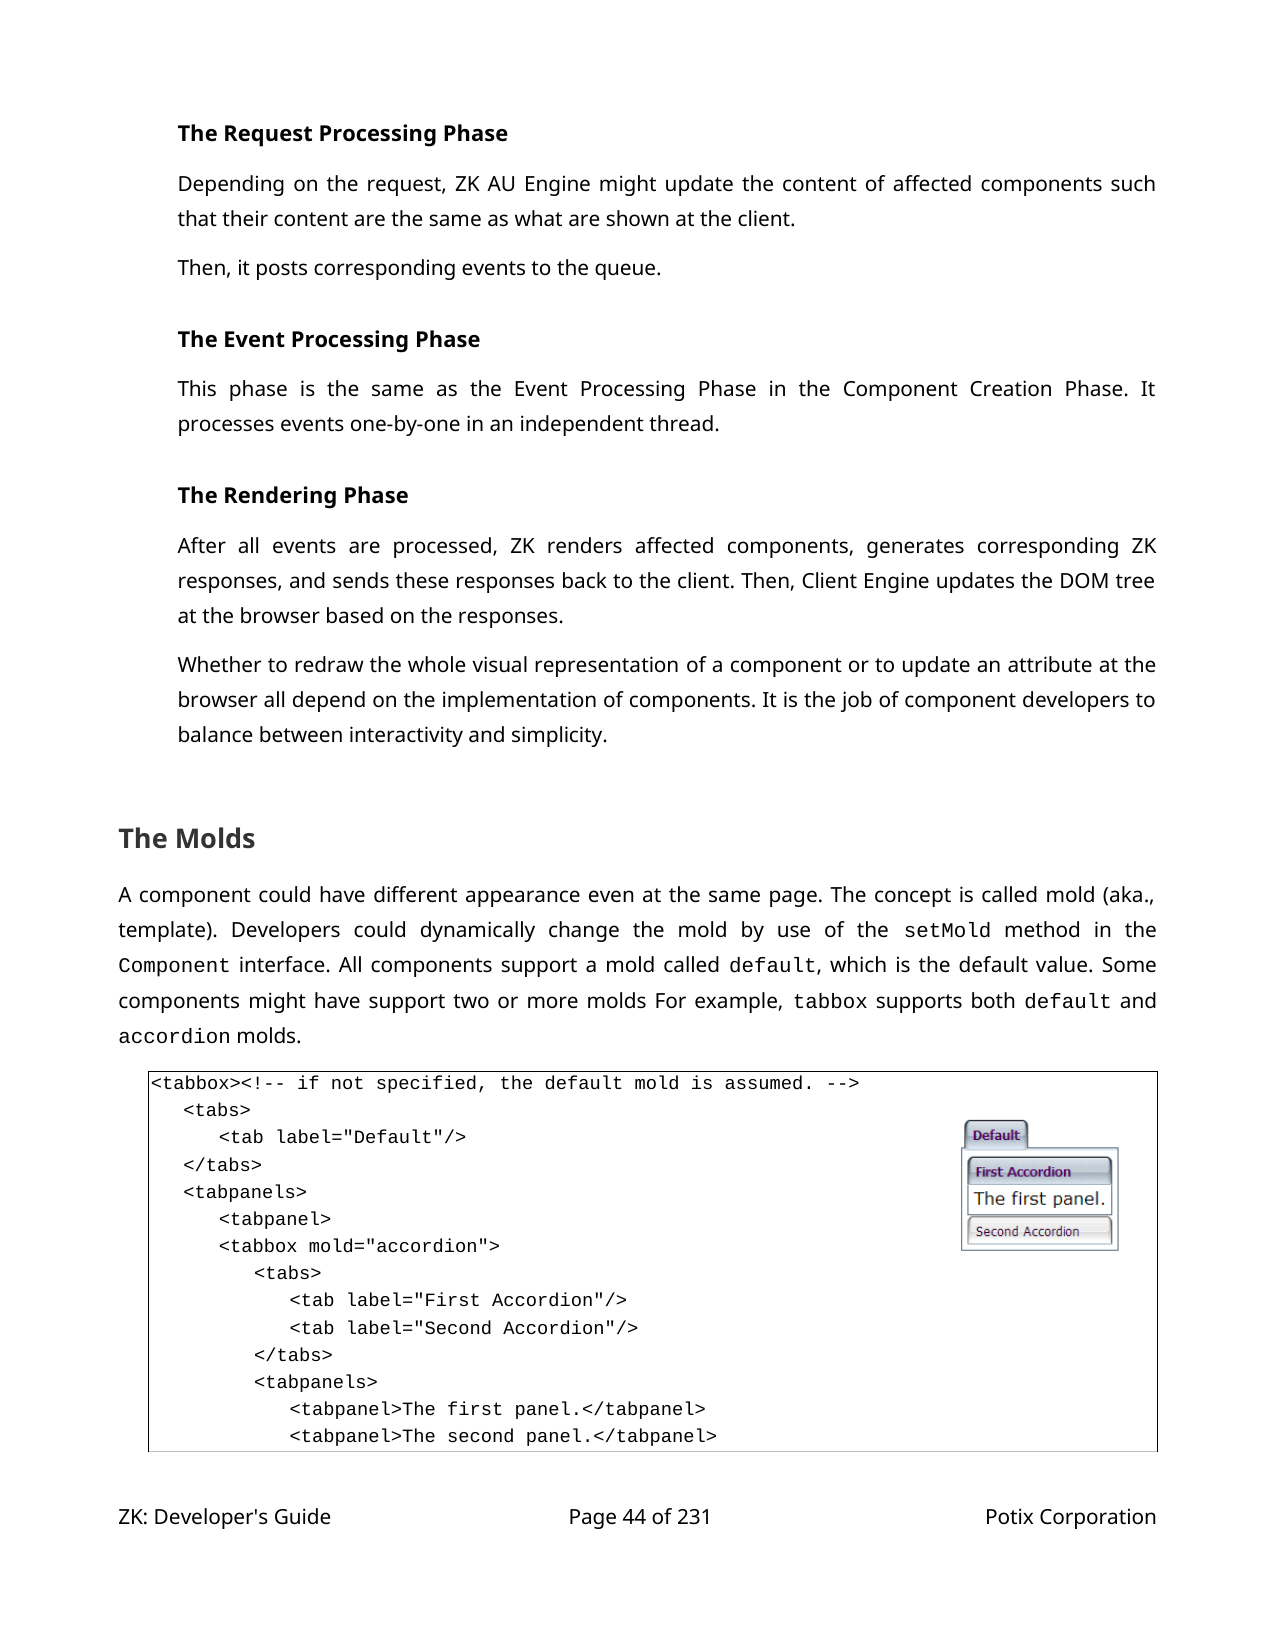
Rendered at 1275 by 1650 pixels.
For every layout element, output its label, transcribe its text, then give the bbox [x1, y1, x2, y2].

text <tabbox><!-- if not specified, the default mold is assumed. --> [149, 1072, 1157, 1095]
text <tabs> [149, 1261, 1157, 1285]
text [1127, 1179, 1157, 1204]
picture [958, 1116, 1127, 1255]
text [1127, 1207, 1157, 1231]
subtitle The Request Processing Phase [177, 118, 1157, 148]
text After all events are processed, ZK renders affected components, generates corresponding ZK responses, and sends these responses back to the client. Then, Client Engine updates the DOM tree at the browser based on the responses. [177, 531, 1157, 629]
text Then, it posts corresponding events to the queue. [177, 253, 1157, 281]
text </tabs> [149, 1152, 958, 1177]
text Whether to redraw the whole visual representation of a component or to update an attribute at the browser all depend on the implementation of components. It is the job of component developers to balance between interactivity and simplicity. [177, 650, 1157, 749]
text <tabbox mold="accordion"> [149, 1234, 1157, 1258]
text <tab label="First Accordion"/> [149, 1288, 1157, 1313]
text <tabpanels> [149, 1179, 958, 1204]
text <tabpanel> [149, 1207, 958, 1231]
text This phase is the same as the Event Processing Phase in the Component Creation Phase. It processes events one-by-one in an independent thread. [177, 374, 1157, 438]
text <tabpanel>The second panel.</tabpanel> [149, 1424, 1157, 1451]
text <tab label="Default"/> [149, 1125, 958, 1149]
text <tabs> [149, 1098, 1157, 1122]
text </tabs> [149, 1343, 1157, 1367]
text <tabpanel>The first panel.</tabpanel> [149, 1397, 1157, 1421]
text Depending on the request, ZK AU Engine might update the content of affected components such that their content are the same as what are shown at the client. [177, 169, 1157, 232]
text [1127, 1125, 1157, 1149]
text [1127, 1152, 1157, 1177]
text <tabpanels> [149, 1370, 1157, 1394]
subtitle The Molds [118, 819, 1157, 856]
text <tab label="Second Accordion"/> [149, 1316, 1157, 1340]
subtitle The Event Processing Phase [177, 323, 1157, 353]
text A component could have different appearance even at the same page. The concept is called mold (aka., template). Developers could dynamically change the mold by use of the setMold method in the Component interface. All components support a mold called default, which is the default value. Some components might have support two or more molds For example, tabbox supports both default and accordion molds. [118, 880, 1157, 1050]
subtitle The Rendering Phase [177, 480, 1157, 510]
